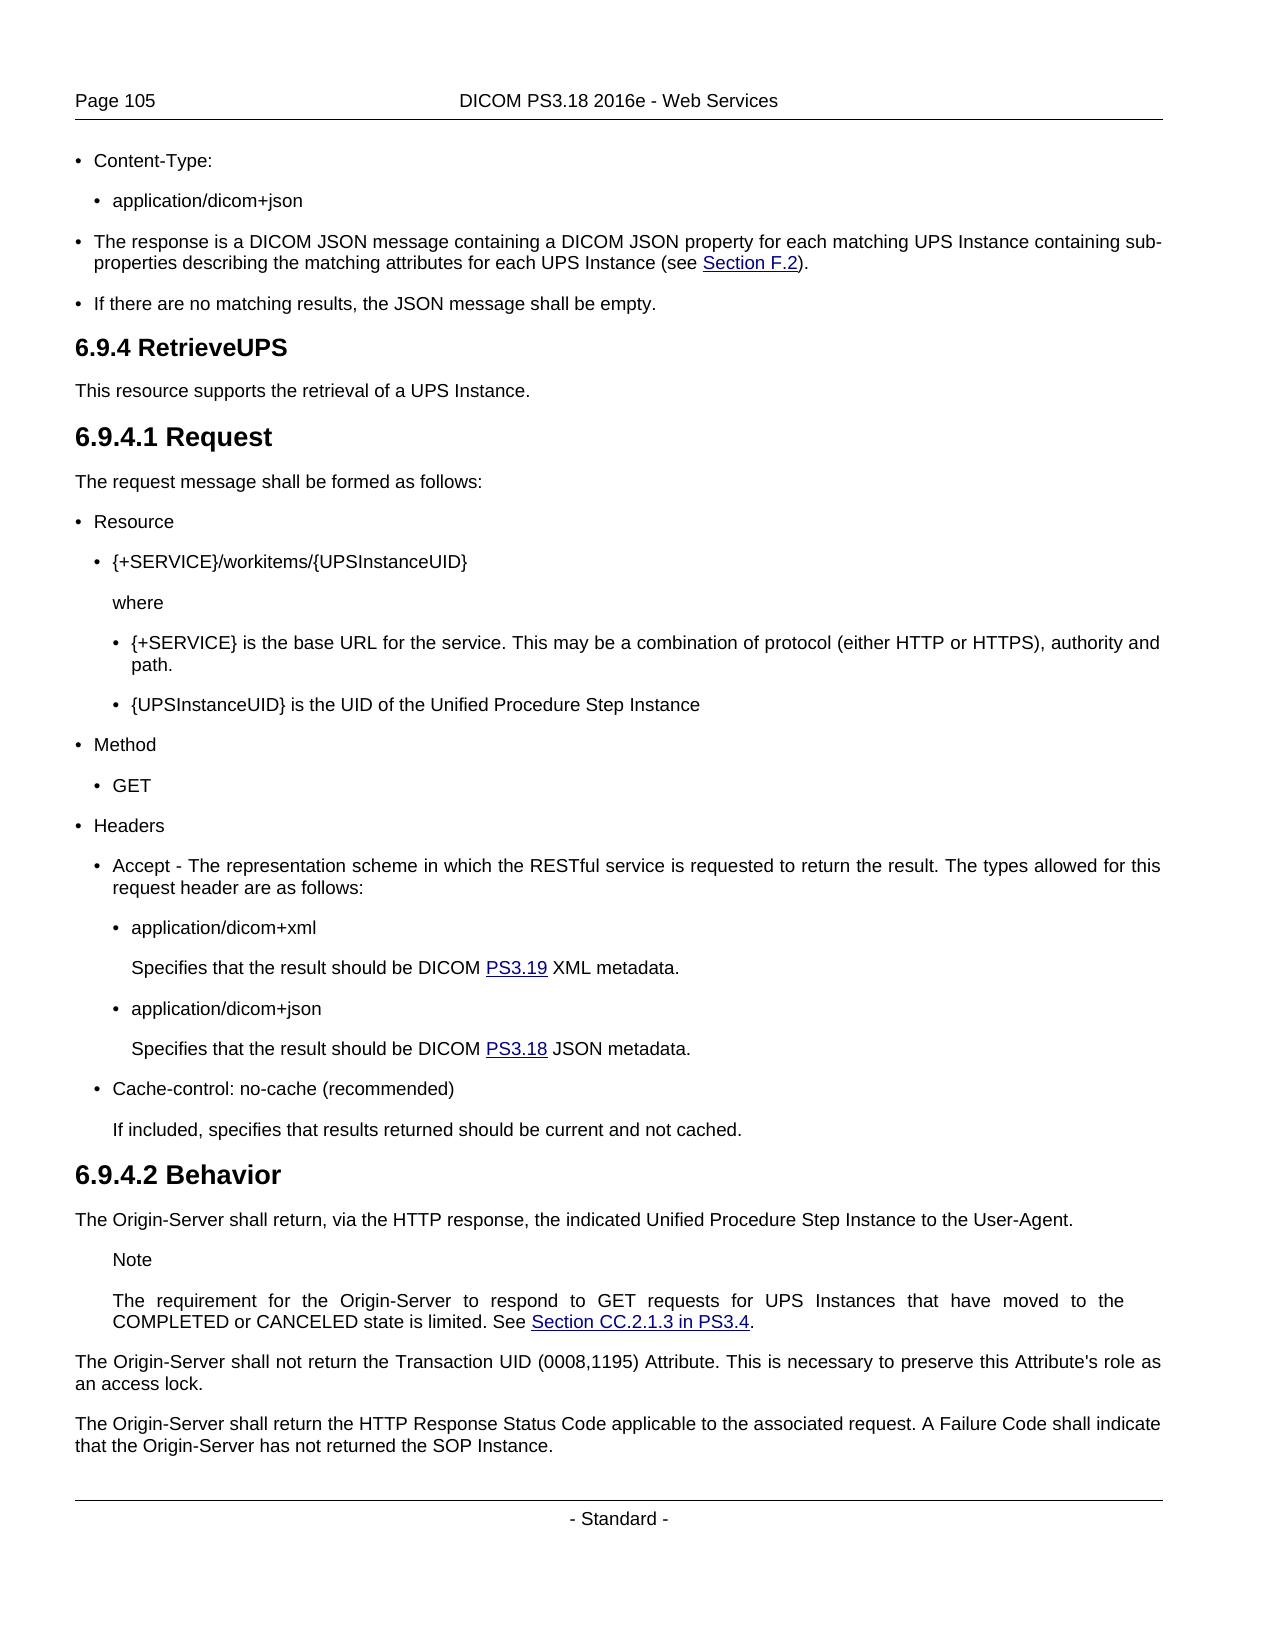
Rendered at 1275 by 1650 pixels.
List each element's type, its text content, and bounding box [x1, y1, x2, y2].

list Specifies that the result should be DICOM PS3.18 JSON metadata. [112, 1038, 1162, 1059]
list Headers [75, 815, 1162, 836]
list GET [94, 774, 1162, 796]
list Resource [75, 511, 1162, 532]
text This resource supports the retrieval of a UPS Instance. [75, 380, 1162, 402]
list application/dicom+json [94, 190, 1162, 212]
list If included, specifies that results returned should be current and not cached. [94, 1118, 1162, 1140]
text Note [112, 1249, 1125, 1271]
list Cache-control: no-cache (recommended) [94, 1078, 1162, 1100]
text The Origin-Server shall return the HTTP Response Status Code applicable to the associated request. A Failure Code shall indicate that the Origin-Server has not returned the SOP Instance. [75, 1413, 1162, 1456]
list The response is a DICOM JSON message containing a DICOM JSON property for each matching UPS Instance containing sub-properties describing the matching attributes for each UPS Instance (see Section F.2). [75, 231, 1162, 274]
list Accept - The representation scheme in which the RESTful service is requested to return the result. The types allowed for this request header are as follows: [94, 855, 1162, 898]
text The requirement for the Origin-Server to respond to GET requests for UPS Instances that have moved to the COMPLETED or CANCELED state is limited. See Section CC.2.1.3 in PS3.4. [112, 1289, 1125, 1332]
list Specifies that the result should be DICOM PS3.19 XML metadata. [112, 957, 1162, 979]
list {+SERVICE} is the base URL for the service. This may be a combination of protocol (either HTTP or HTTPS), authority and path. [112, 632, 1162, 675]
text 6.9.4.1 Request [75, 421, 1162, 452]
text The request message shall be formed as follows: [75, 471, 1162, 492]
list Method [75, 734, 1162, 756]
text 6.9.4 RetrieveUPS [75, 333, 1162, 362]
list application/dicom+xml [112, 917, 1162, 938]
list where [94, 592, 1162, 613]
list {+SERVICE}/workitems/{UPSInstanceUID} [94, 551, 1162, 573]
text The Origin-Server shall return, via the HTTP response, the indicated Unified Procedure Step Instance to the User-Agent. [75, 1209, 1162, 1230]
list application/dicom+json [112, 997, 1162, 1019]
text 6.9.4.2 Behavior [75, 1159, 1162, 1190]
list Content-Type: [75, 150, 1162, 172]
list If there are no matching results, the JSON message shall be empty. [75, 292, 1162, 314]
text The Origin-Server shall not return the Transaction UID (0008,1195) Attribute. This is necessary to preserve this Attribute's role as an access lock. [75, 1351, 1162, 1394]
list {UPSInstanceUID} is the UID of the Unified Procedure Step Instance [112, 694, 1162, 715]
